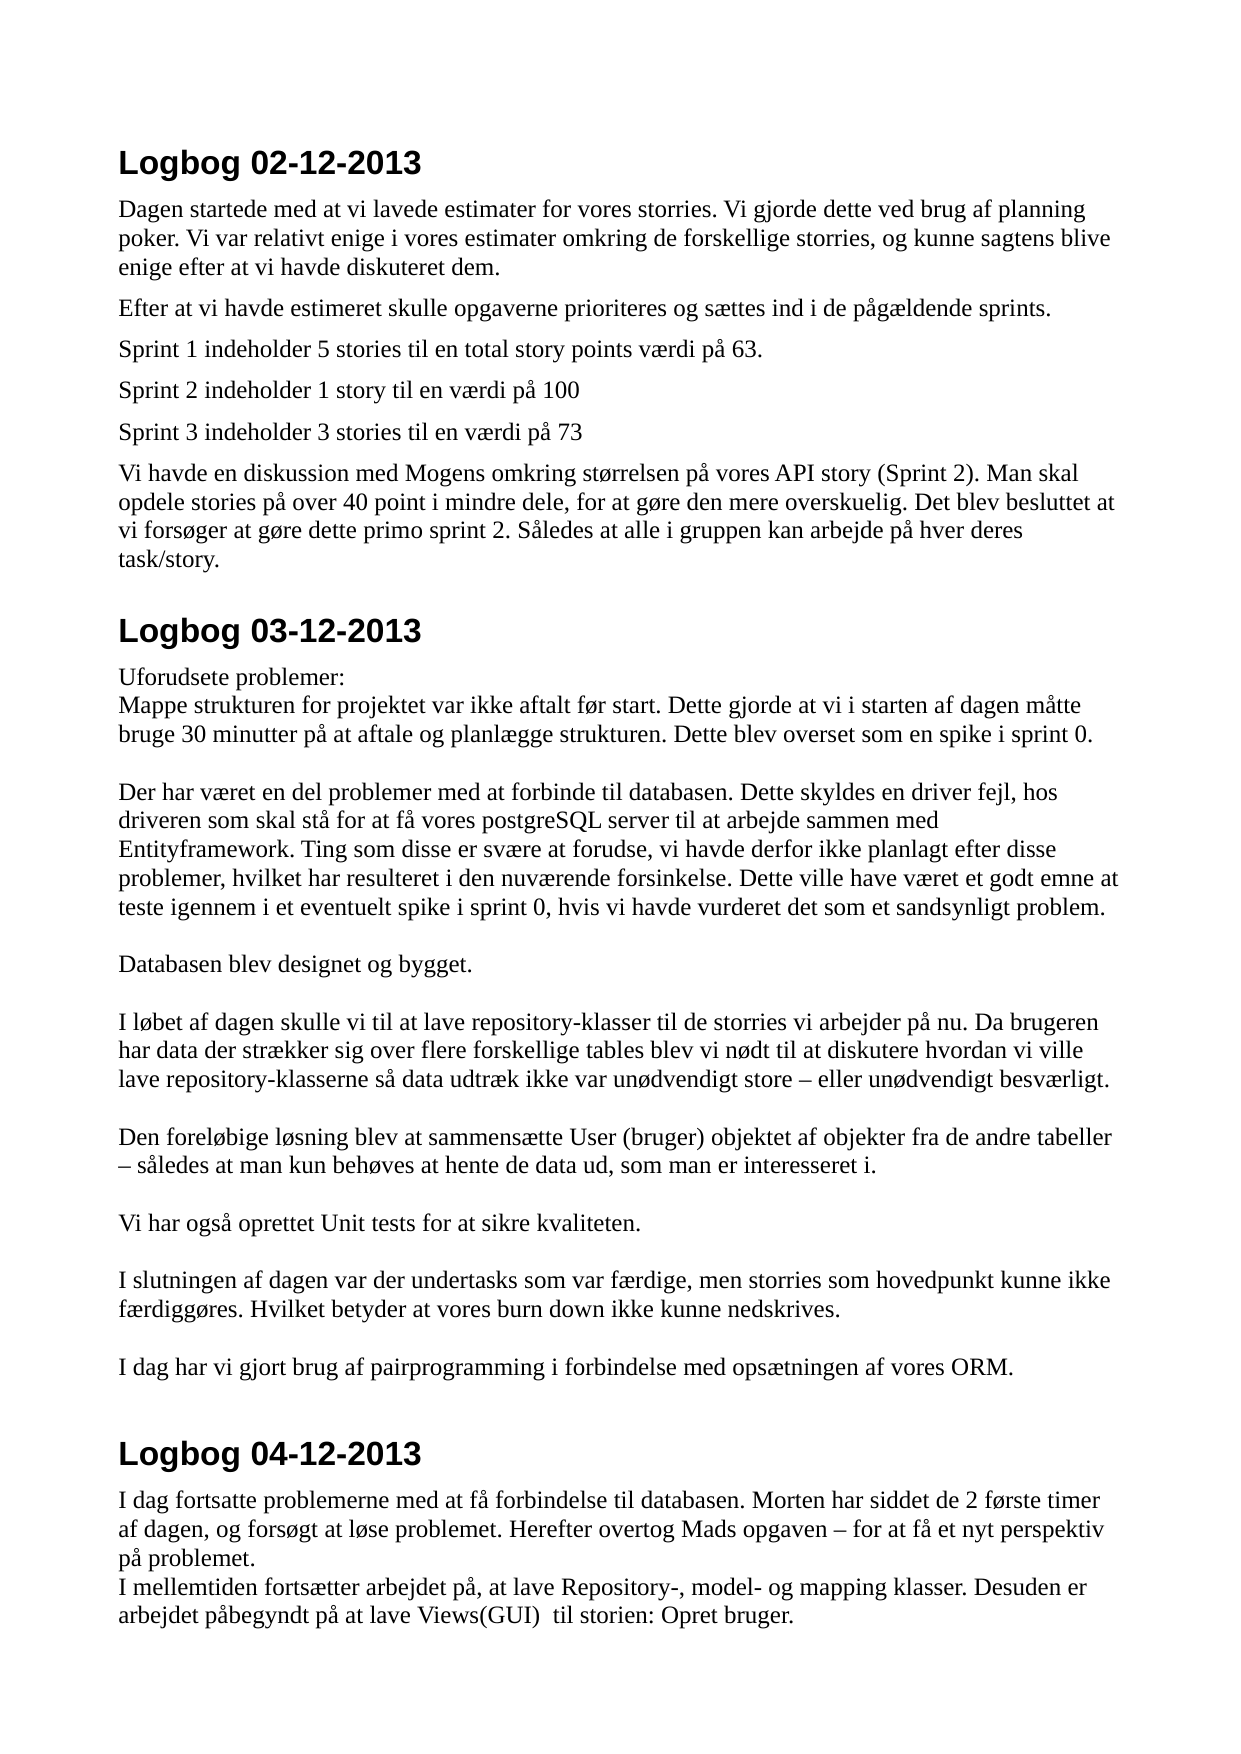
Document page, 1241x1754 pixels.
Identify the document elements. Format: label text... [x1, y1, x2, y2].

subtitle Logbog 03-12-2013 [118, 611, 1122, 649]
text I slutningen af dagen var der undertasks som var færdige, men storries som hovedpunkt kunne ikke færdiggøres. Hvilket betyder at vores burn down ikke kunne nedskrives. [118, 1265, 1122, 1323]
text Mappe strukturen for projektet var ikke aftalt før start. Dette gjorde at vi i starten af dagen måtte bruge 30 minutter på at aftale og planlægge strukturen. Dette blev overset som en spike i sprint 0. [118, 690, 1122, 748]
text Databasen blev designet og bygget. [118, 949, 1122, 978]
text Sprint 3 indeholder 3 stories til en værdi på 73 [118, 417, 1122, 446]
text Efter at vi havde estimeret skulle opgaverne prioriteres og sættes ind i de pågældende sprints. [118, 293, 1122, 322]
text Sprint 2 indeholder 1 story til en værdi på 100 [118, 376, 1122, 404]
text Den foreløbige løsning blev at sammensætte User (bruger) objektet af objekter fra de andre tabeller – således at man kun behøves at hente de data ud, som man er interesseret i. [118, 1122, 1122, 1179]
text I dag har vi gjort brug af pairprogramming i forbindelse med opsætningen af vores ORM. [118, 1352, 1122, 1380]
subtitle Logbog 04-12-2013 [118, 1434, 1122, 1473]
text Der har været en del problemer med at forbinde til databasen. Dette skyldes en driver fejl, hos driveren som skal stå for at få vores postgreSQL server til at arbejde sammen med Entityframework. Ting som disse er svære at forudse, vi havde derfor ikke planlagt efter disse problemer, hvilket har resulteret i den nuværende forsinkelse. Dette ville have været et godt emne at teste igennem i et eventuelt spike i sprint 0, hvis vi havde vurderet det som et sandsynligt problem. [118, 777, 1122, 920]
text Vi har også oprettet Unit tests for at sikre kvaliteten. [118, 1208, 1122, 1237]
subtitle Logbog 02-12-2013 [118, 143, 1122, 182]
text I dag fortsatte problemerne med at få forbindelse til databasen. Morten har siddet de 2 første timer af dagen, og forsøgt at løse problemet. Herefter overtog Mads opgaven – for at få et nyt perspektiv på problemet. [118, 1485, 1122, 1572]
text I løbet af dagen skulle vi til at lave repository-klasser til de storries vi arbejder på nu. Da brugeren har data der strækker sig over flere forskellige tables blev vi nødt til at diskutere hvordan vi ville lave repository-klasserne så data udtræk ikke var unødvendigt store – eller unødvendigt besværligt. [118, 1007, 1122, 1093]
text Sprint 1 indeholder 5 stories til en total story points værdi på 63. [118, 334, 1122, 363]
text Dagen startede med at vi lavede estimater for vores storries. Vi gjorde dette ved brug af planning poker. Vi var relativt enige i vores estimater omkring de forskellige storries, og kunne sagtens blive enige efter at vi havde diskuteret dem. [118, 194, 1122, 281]
text Uforudsete problemer: [118, 662, 1122, 690]
text I mellemtiden fortsætter arbejdet på, at lave Repository-, model- og mapping klasser. Desuden er arbejdet påbegyndt på at lave Views(GUI) til storien: Opret bruger. [118, 1572, 1122, 1629]
text Vi havde en diskussion med Mogens omkring størrelsen på vores API story (Sprint 2). Man skal opdele stories på over 40 point i mindre dele, for at gøre den mere overskuelig. Det blev besluttet at vi forsøger at gøre dette primo sprint 2. Således at alle i gruppen kan arbejde på hver deres task/story. [118, 458, 1122, 573]
